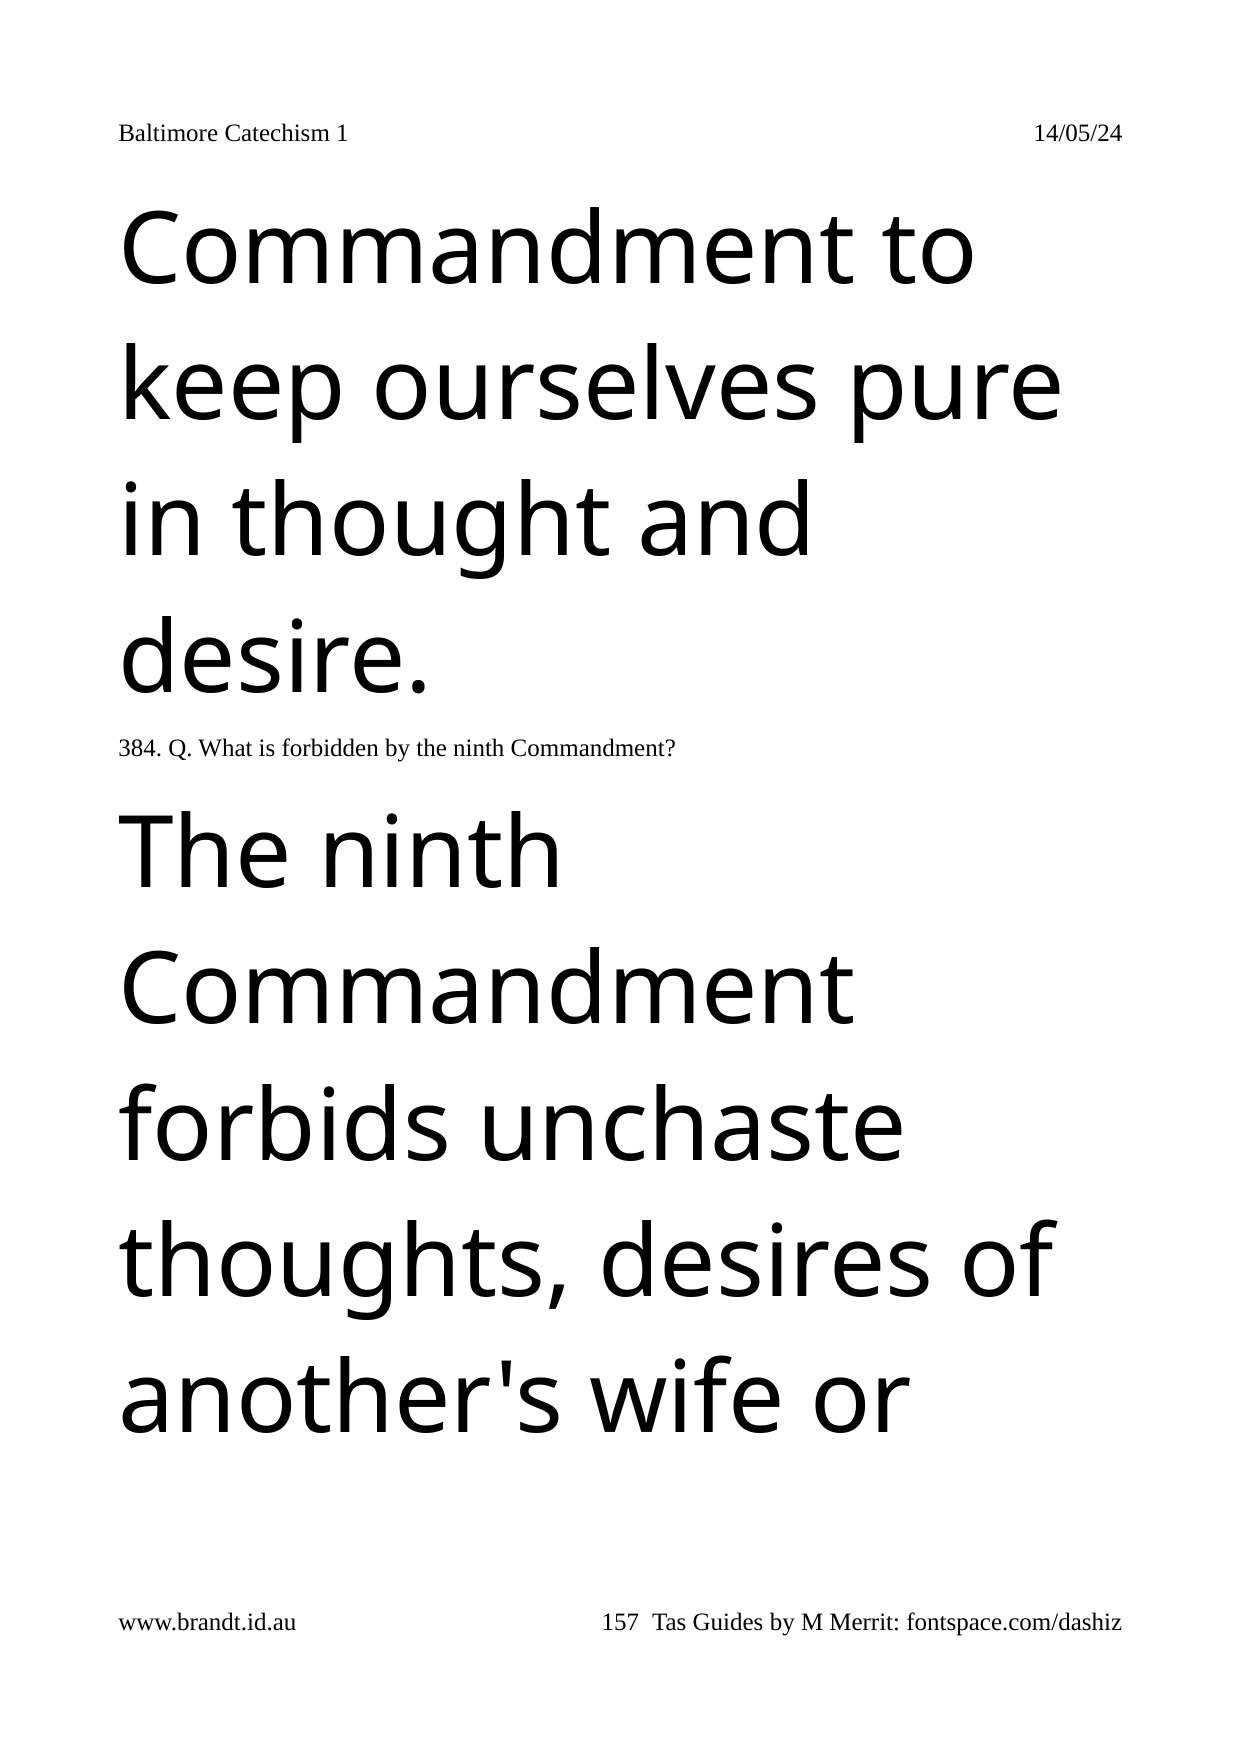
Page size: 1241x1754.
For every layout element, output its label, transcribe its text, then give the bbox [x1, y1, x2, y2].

text 384. Q. What is forbidden by the ninth Commandment? [118, 733, 1122, 762]
text The ninth Commandment forbids unchaste thoughts, desires of another's wife or [118, 781, 1122, 1462]
text Commandment to keep ourselves pure in thought and desire. [118, 176, 1122, 721]
